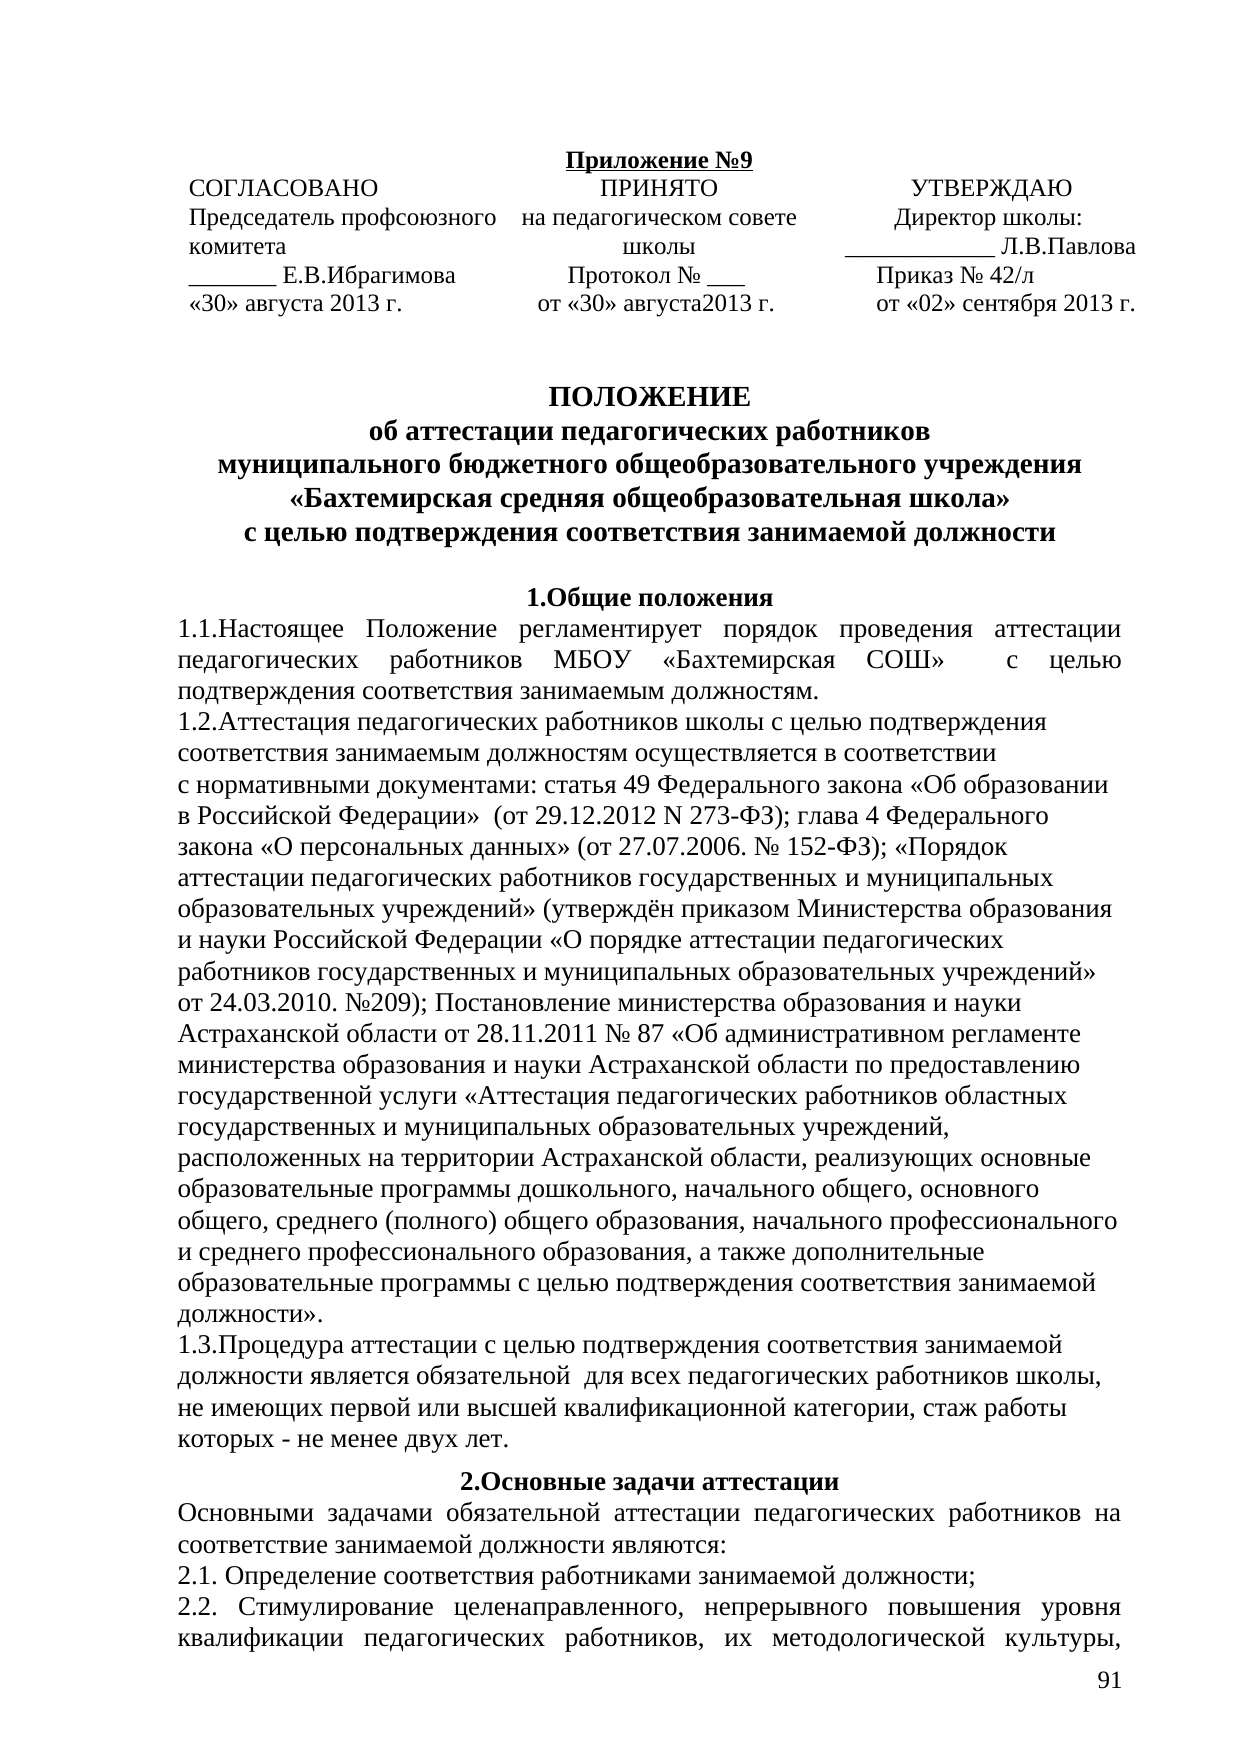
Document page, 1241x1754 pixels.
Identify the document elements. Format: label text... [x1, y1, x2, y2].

text «Бахтемирская средняя общеобразовательная школа» [177, 480, 1122, 514]
table_cell Приложение №9 ПРИНЯТО [510, 0, 809, 202]
text 2.2. Стимулирование целенаправленного, непрерывного повышения уровня квалификации педагогических работников, их методологической культуры, [177, 1590, 1122, 1652]
text 1.Общие положения [177, 581, 1122, 612]
table_cell СОГЛАСОВАНО [177, 0, 509, 202]
text 1.2.Аттестация педагогических работников школы с целью подтверждения соответствия занимаемым должностям осуществляется в соответствии с нормативными документами: статья 49 Федерального закона «Об образовании в Российской Федерации» (от 29.12.2012 N 273-ФЗ); глава 4 Федерального закона «О персональных данных» (от 27.07.2006. № 152-ФЗ); «Порядок аттестации педагогических работников государственных и муниципальных образовательных учреждений» (утверждён приказом Министерства образования и науки Российской Федерации «О порядке аттестации педагогических работников государственных и муниципальных образовательных учреждений» от 24.03.2010. №209); Постановление министерства образования и науки Астраханской области от 28.11.2011 № 87 «Об административном регламенте министерства образования и науки Астраханской области по предоставлению государственной услуги «Аттестация педагогических работников областных государственных и муниципальных образовательных учреждений, расположенных на территории Астраханской области, реализующих основные образовательные программы дошкольного, начального общего, основного общего, среднего (полного) общего образования, начального профессионального и среднего профессионального образования, а также дополнительные образовательные программы с целью подтверждения соответствия занимаемой должности». [177, 705, 1122, 1328]
text Основными задачами обязательной аттестации педагогических работников на соответствие занимаемой должности являются: [177, 1497, 1122, 1559]
text об аттестации педагогических работников [177, 413, 1122, 447]
text 1.1.Настоящее Положение регламентирует порядок проведения аттестации педагогических работников МБОУ «Бахтемирская СОШ» с целью подтверждения соответствия занимаемым должностям. [177, 612, 1122, 705]
table_cell [1174, 0, 1198, 202]
table_cell Директор школы: ____________ Л.В.Павлова Приказ № 42/л от «02» сентября 2013 г. [809, 202, 1174, 317]
table_cell УТВЕРЖДАЮ [809, 0, 1174, 202]
table_cell Председатель профсоюзного комитета _______ Е.В.Ибрагимова «30» августа 2013 г. [177, 202, 509, 317]
text муниципального бюджетного общеобразовательного учреждения [177, 447, 1122, 480]
text с целью подтверждения соответствия занимаемой должности [177, 514, 1122, 547]
table_cell на педагогическом совете школы Протокол № ___ от «30» августа2013 г. [510, 202, 809, 317]
table_cell [1174, 202, 1198, 317]
text 2.1. Определение соответствия работниками занимаемой должности; [177, 1559, 1122, 1590]
text 1.3.Процедура аттестации с целью подтверждения соответствия занимаемой должности является обязательной для всех педагогических работников школы, не имеющих первой или высшей квалификационной категории, стаж работы которых - не менее двух лет. [177, 1328, 1122, 1453]
text ПОЛОЖЕНИЕ [177, 379, 1122, 413]
text 2.Основные задачи аттестации [177, 1465, 1122, 1497]
